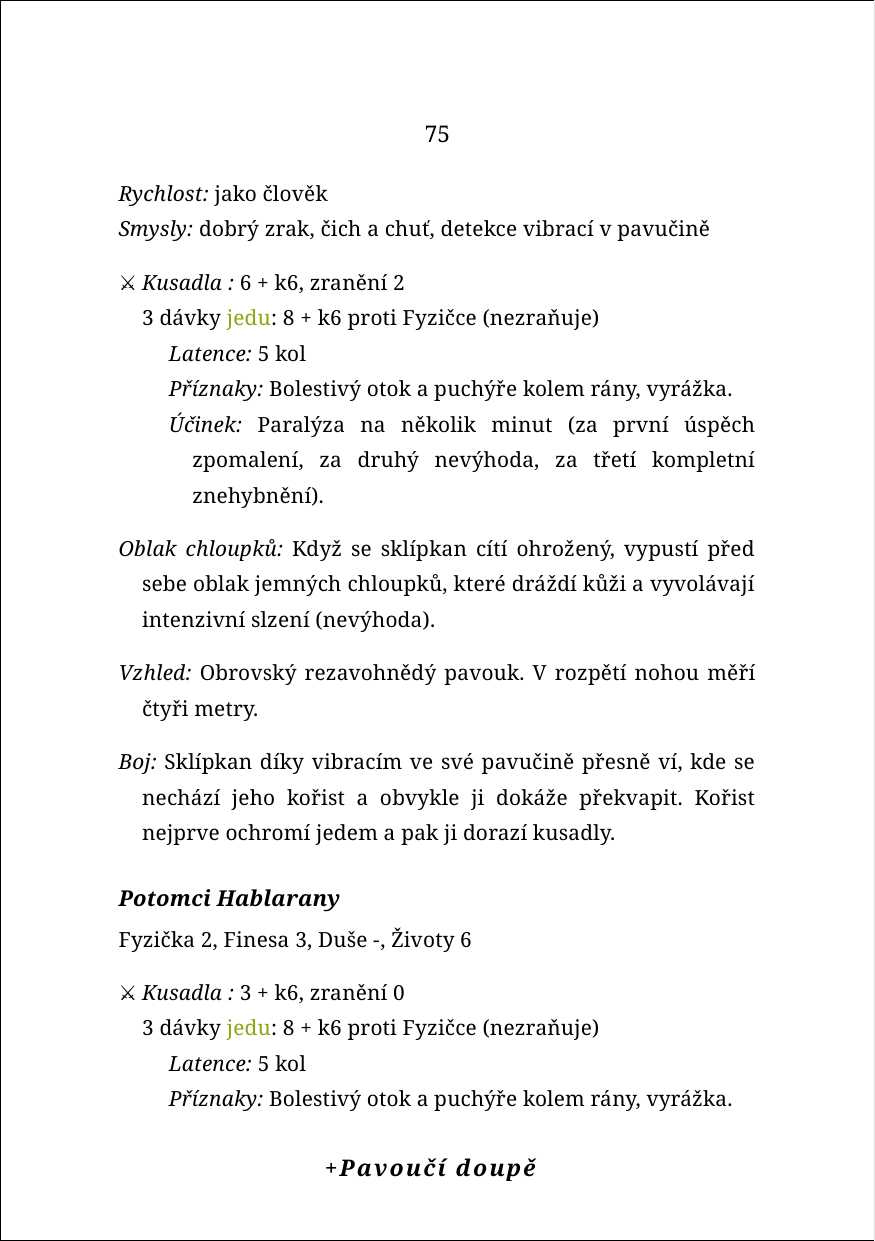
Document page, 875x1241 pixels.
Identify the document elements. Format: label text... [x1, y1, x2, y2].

text 3 dávky jedu: 8 + k6 proti Fyzičce (nezraňuje) [142, 1013, 756, 1042]
text Boj: Sklípkan díky vibracím ve své pavučině přesně ví, kde se nechází jeho kořist a obvykle ji dokáže překvapit. Kořist nejprve ochromí jedem a pak ji dorazí kusadly. [118, 747, 756, 847]
text Účinek: Paralýza na několik minut (za první úspěch zpomalení, za druhý nevýhoda, za třetí kompletní znehybnění). [168, 410, 756, 509]
text 3 dávky jedu: 8 + k6 proti Fyzičce (nezraňuje) [142, 303, 756, 332]
text Rychlost: jako člověk [118, 179, 756, 207]
text ⚔ Kusadla : 3 + k6, zranění 0 [118, 978, 756, 1006]
text Příznaky: Bolestivý otok a puchýře kolem rány, vyrážka. [168, 374, 756, 403]
text Smysly: dobrý zrak, čich a chuť, detekce vibrací v pavučině [118, 214, 756, 243]
text Příznaky: Bolestivý otok a puchýře kolem rány, vyrážka. [168, 1084, 756, 1113]
subtitle Potomci Hablarany [118, 883, 756, 913]
text ⚔ Kusadla : 6 + k6, zranění 2 [118, 268, 756, 296]
text Latence: 5 kol [168, 1049, 756, 1077]
text Fyzička 2, Finesa 3, Duše -, Životy 6 [118, 925, 756, 953]
text Oblak chloupků: Když se sklípkan cítí ohrožený, vypustí před sebe oblak jemných chloupků, které dráždí kůži a vyvolávají intenzivní slzení (nevýhoda). [118, 534, 756, 633]
text Vzhled: Obrovský rezavohnědý pavouk. V rozpětí nohou měří čtyři metry. [118, 658, 756, 722]
text Latence: 5 kol [168, 339, 756, 367]
